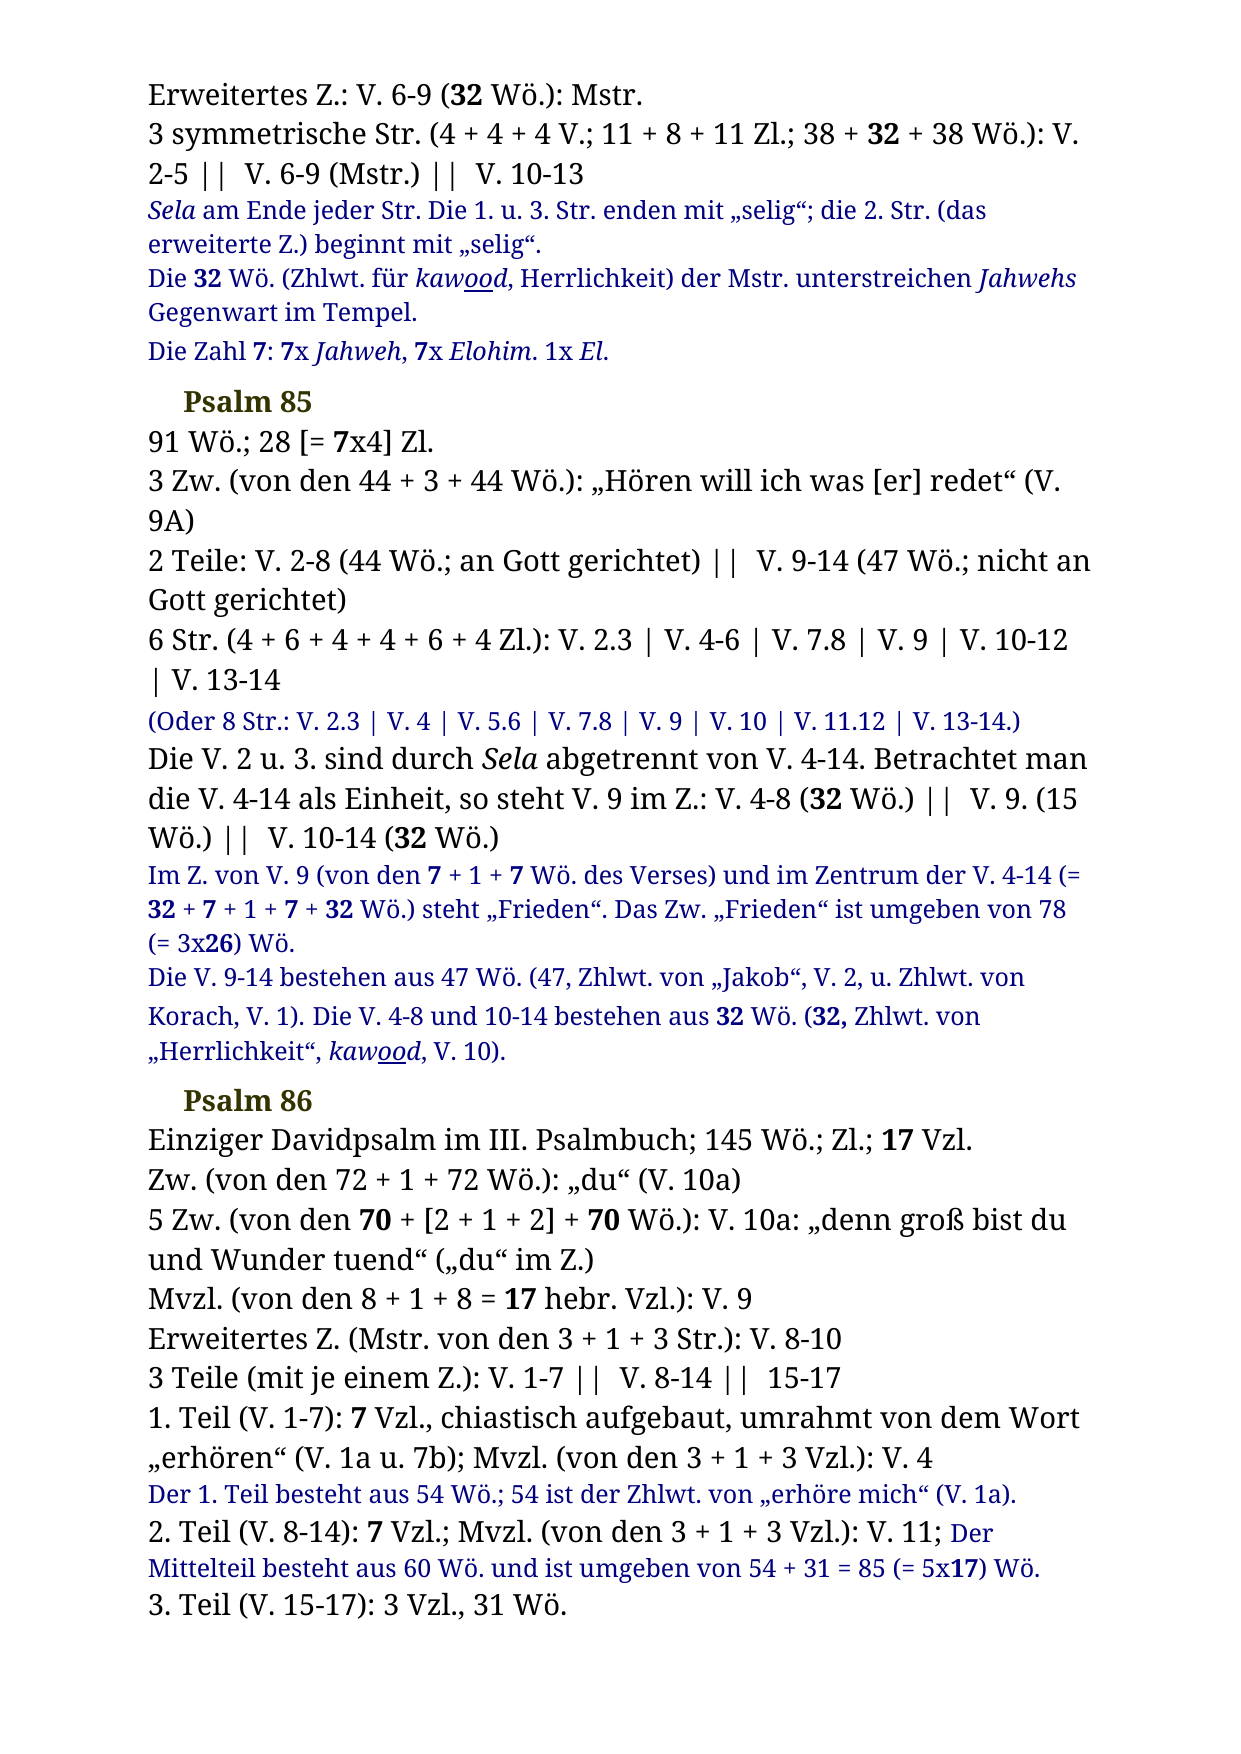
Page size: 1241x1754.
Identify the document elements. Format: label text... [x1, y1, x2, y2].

text Die V. 2 u. 3. sind durch Sela abgetrennt von V. 4-14. Betrachtet man die V. 4-14 als Einheit, so steht V. 9 im Z.: V. 4-8 (32 Wö.) || V. 9. (15 Wö.) || V. 10-14 (32 Wö.) [148, 738, 1093, 857]
text Mvzl. (von den 8 + 1 + 8 = 17 hebr. Vzl.): V. 9 [148, 1278, 1093, 1318]
text 3 Teile (mit je einem Z.): V. 1-7 || V. 8-14 || 15-17 [148, 1358, 1093, 1397]
text 91 Wö.; 28 [= 7x4] Zl. [148, 421, 1093, 461]
text 5 Zw. (von den 70 + [2 + 1 + 2] + 70 Wö.): V. 10a: „denn groß bist du und Wunder tuend“ („du“ im Z.) [148, 1199, 1093, 1278]
text Erweitertes Z. (Mstr. von den 3 + 1 + 3 Str.): V. 8-10 [148, 1318, 1093, 1358]
text 2 Teile: V. 2-8 (44 Wö.; an Gott gerichtet) || V. 9-14 (47 Wö.; nicht an Gott gerichtet) [148, 540, 1093, 619]
text Einziger Davidpsalm im III. Psalmbuch; 145 Wö.; Zl.; 17 Vzl. [148, 1120, 1093, 1159]
text 1. Teil (V. 1-7): 7 Vzl., chiastisch aufgebaut, umrahmt von dem Wort „erhören“ (V. 1a u. 7b); Mvzl. (von den 3 + 1 + 3 Vzl.): V. 4 [148, 1397, 1093, 1477]
text Im Z. von V. 9 (von den 7 + 1 + 7 Wö. des Verses) und im Zentrum der V. 4-14 (= 32 + 7 + 1 + 7 + 32 Wö.) steht „Frieden“. Das Zw. „Frieden“ ist umgeben von 78 (= 3x26) Wö. [148, 857, 1093, 960]
text 2. Teil (V. 8-14): 7 Vzl.; Mvzl. (von den 3 + 1 + 3 Vzl.): V. 11; Der Mittelteil besteht aus 60 Wö. und ist umgeben von 54 + 31 = 85 (= 5x17) Wö. [148, 1511, 1093, 1585]
text 6 Str. (4 + 6 + 4 + 4 + 6 + 4 Zl.): V. 2.3 | V. 4-6 | V. 7.8 | V. 9 | V. 10-12 | V. 13-14 [148, 619, 1093, 699]
text Die 32 Wö. (Zhlwt. für kawood, Herrlichkeit) der Mstr. unterstreichen Jahwehs Gegenwart im Tempel. [148, 261, 1093, 329]
text 3. Teil (V. 15-17): 3 Vzl., 31 Wö. [148, 1585, 1093, 1624]
text 3 symmetrische Str. (4 + 4 + 4 V.; 11 + 8 + 11 Zl.; 38 + 32 + 38 Wö.): V. 2-5 || V. 6-9 (Mstr.) || V. 10-13 [148, 113, 1093, 193]
text Erweitertes Z.: V. 6-9 (32 Wö.): Mstr. [148, 74, 1093, 113]
text (Oder 8 Str.: V. 2.3 | V. 4 | V. 5.6 | V. 7.8 | V. 9 | V. 10 | V. 11.12 | V. 13-14.) [148, 699, 1093, 738]
subtitle Psalm 85 [183, 381, 1093, 421]
text Sela am Ende jeder Str. Die 1. u. 3. Str. enden mit „selig“; die 2. Str. (das erweiterte Z.) beginnt mit „selig“. [148, 193, 1093, 261]
text Der 1. Teil besteht aus 54 Wö.; 54 ist der Zhlwt. von „erhöre mich“ (V. 1a). [148, 1477, 1093, 1511]
text Zw. (von den 72 + 1 + 72 Wö.): „du“ (V. 10a) [148, 1159, 1093, 1199]
text 3 Zw. (von den 44 + 3 + 44 Wö.): „Hören will ich was [er] redet“ (V. 9A) [148, 461, 1093, 540]
text Die Zahl 7: 7x Jahweh, 7x Elohim. 1x El. [148, 329, 1093, 369]
text Die V. 9-14 bestehen aus 47 Wö. (47, Zhlwt. von „Jakob“, V. 2, u. Zhlwt. von Korach, V. 1). Die V. 4-8 und 10-14 bestehen aus 32 Wö. (32, Zhlwt. von „Herrlichkeit“, kawood, V. 10). [148, 960, 1093, 1067]
subtitle Psalm 86 [183, 1080, 1093, 1120]
